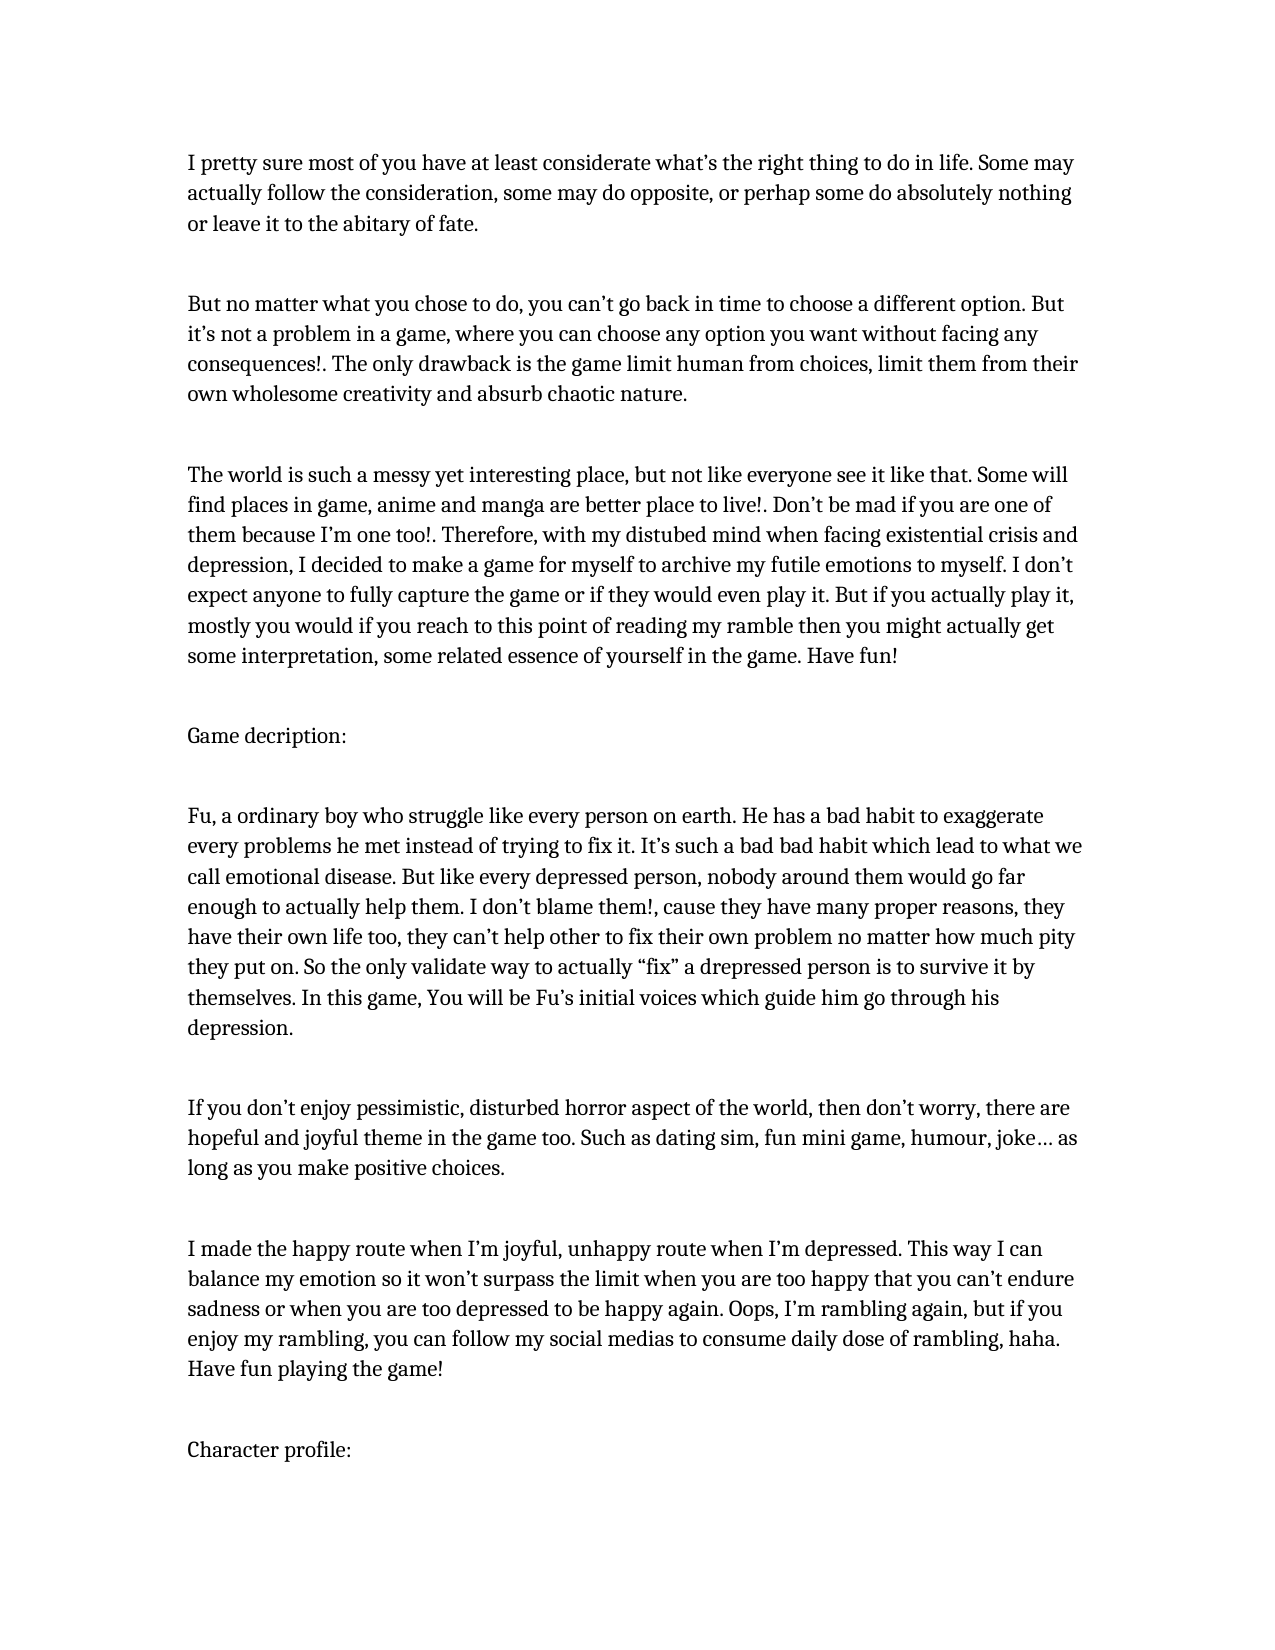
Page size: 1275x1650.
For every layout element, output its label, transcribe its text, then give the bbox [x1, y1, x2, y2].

text If you don’t enjoy pessimistic, disturbed horror aspect of the world, then don’t worry, there are hopeful and joyful theme in the game too. Such as dating sim, fun mini game, humour, joke… as long as you make positive choices. [187, 1095, 1087, 1182]
text The world is such a messy yet interesting place, but not like everyone see it like that. Some will find places in game, anime and manga are better place to live!. Don’t be mad if you are one of them because I’m one too!. Therefore, with my distubed mind when facing existential crisis and depression, I decided to make a game for myself to archive my futile emotions to myself. I don’t expect anyone to fully capture the game or if they would even play it. But if you actually play it, mostly you would if you reach to this point of reading my ramble then you might actually get some interpretation, some related essence of yourself in the game. Have fun! [187, 461, 1087, 669]
text Character profile: [187, 1436, 1087, 1463]
text Fu, a ordinary boy who struggle like every person on earth. He has a bad habit to exaggerate every problems he met instead of trying to fix it. It’s such a bad bad habit which lead to what we call emotional disease. But like every depressed person, nobody around them would go far enough to actually help them. I don’t blame them!, cause they have many proper reasons, they have their own life too, they can’t help other to fix their own problem no matter how much pity they put on. So the only validate way to actually “fix” a drepressed person is to survive it by themselves. In this game, You will be Fu’s initial voices which guide him go through his depression. [187, 803, 1087, 1041]
text I made the happy route when I’m joyful, unhappy route when I’m depressed. This way I can balance my emotion so it won’t surpass the limit when you are too happy that you can’t endure sadness or when you are too depressed to be happy again. Oops, I’m rambling again, but if you enjoy my rambling, you can follow my social medias to consume daily dose of rambling, haha. Have fun playing the game! [187, 1235, 1087, 1383]
text Game decription: [187, 723, 1087, 749]
text But no matter what you chose to do, you can’t go back in time to choose a different option. But it’s not a problem in a game, where you can choose any option you want without facing any consequences!. The only drawback is the game limit human from choices, limit them from their own wholesome creativity and absurb chaotic nature. [187, 291, 1087, 408]
text I pretty sure most of you have at least considerate what’s the right thing to do in life. Some may actually follow the consideration, some may do opposite, or perhap some do absolutely nothing or leave it to the abitary of fate. [187, 150, 1087, 237]
